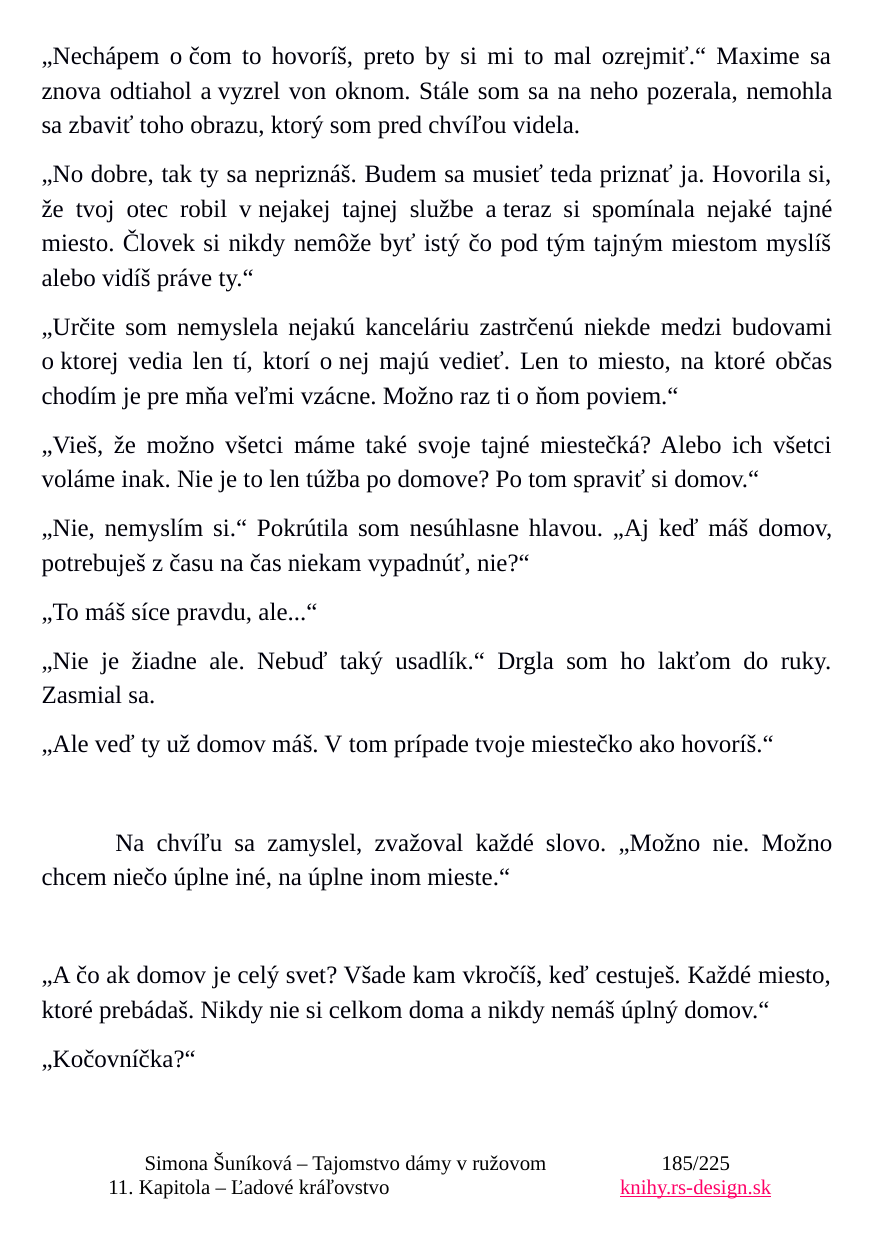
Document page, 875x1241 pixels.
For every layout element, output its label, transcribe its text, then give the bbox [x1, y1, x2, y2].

text „Nie, nemyslím si.“ Pokrútila som nesúhlasne hlavou. „Aj keď máš domov, potrebuješ z času na čas niekam vypadnúť, nie?“ [41, 513, 833, 577]
text „Nie je žiadne ale. Nebuď taký usadlík.“ Drgla som ho lakťom do ruky. Zasmial sa. [41, 646, 833, 709]
text Na chvíľu sa zamyslel, zvažoval každé slovo. „Možno nie. Možno chcem niečo úplne iné, na úplne inom mieste.“ [41, 828, 833, 891]
text „To máš síce pravdu, ale...“ [41, 597, 833, 626]
text „Vieš, že možno všetci máme také svoje tajné miestečká? Alebo ich všetci voláme inak. Nie je to len túžba po domove? Po tom spraviť si domov.“ [41, 430, 833, 493]
text „No dobre, tak ty sa nepriznáš. Budem sa musieť teda priznať ja. Hovorila si, že tvoj otec robil v nejakej tajnej službe a teraz si spomínala nejaké tajné miesto. Človek si nikdy nemôže byť istý čo pod tým tajným miestom myslíš alebo vidíš práve ty.“ [41, 159, 833, 292]
text „Kočovníčka?“ [41, 1044, 833, 1073]
text „Nechápem o čom to hovoríš, preto by si mi to mal ozrejmiť.“ Maxime sa znova odtiahol a vyzrel von oknom. Stále som sa na neho pozerala, nemohla sa zbaviť toho obrazu, ktorý som pred chvíľou videla. [41, 41, 833, 139]
text „A čo ak domov je celý svet? Všade kam vkročíš, keď cestuješ. Každé miesto, ktoré prebádaš. Nikdy nie si celkom doma a nikdy nemáš úplný domov.“ [41, 960, 833, 1023]
text „Určite som nemyslela nejakú kanceláriu zastrčenú niekde medzi budovami o ktorej vedia len tí, ktorí o nej majú vedieť. Len to miesto, na ktoré občas chodím je pre mňa veľmi vzácne. Možno raz ti o ňom poviem.“ [41, 312, 833, 409]
text „Ale veď ty už domov máš. V tom prípade tvoje miestečko ako hovoríš.“ [41, 729, 833, 758]
